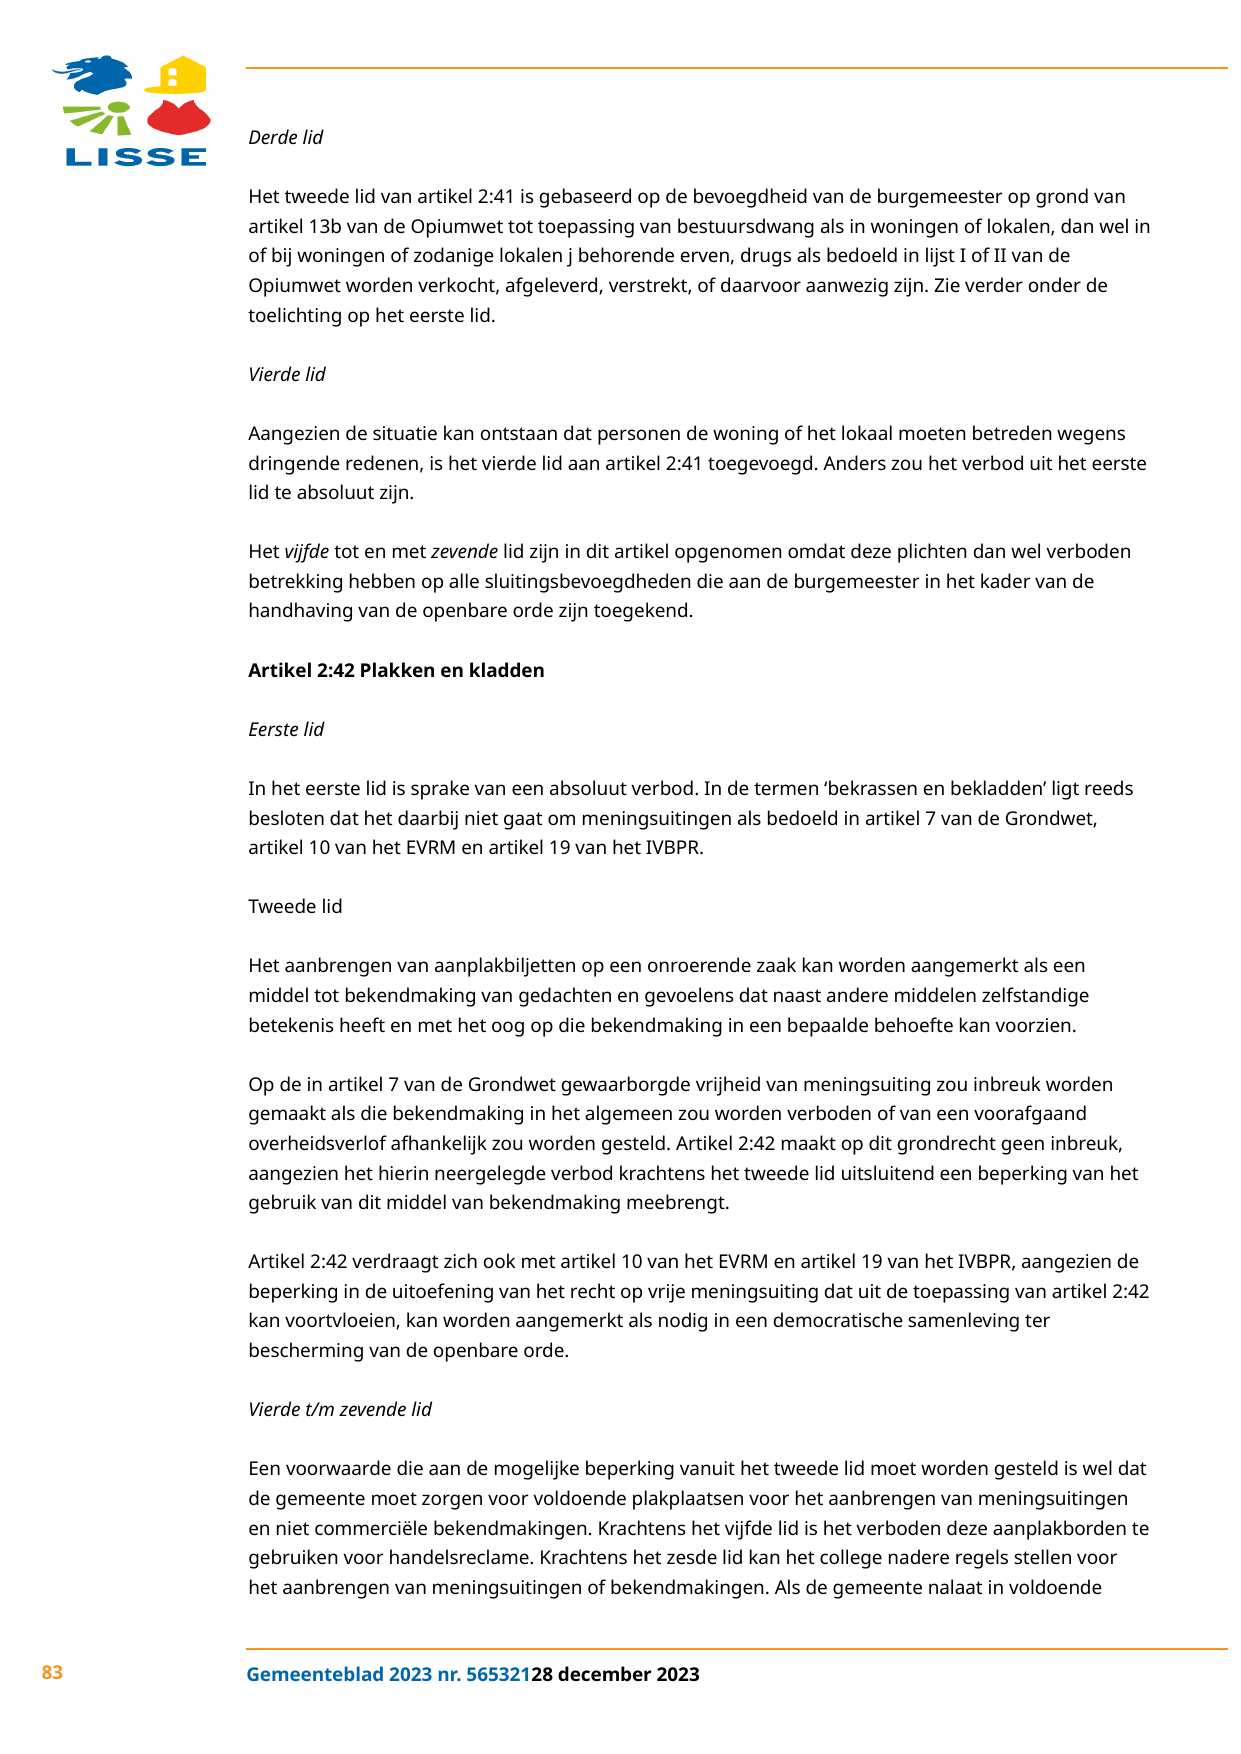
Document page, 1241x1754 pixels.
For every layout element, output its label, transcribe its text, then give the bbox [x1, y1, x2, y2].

text Derde lid [248, 124, 1152, 150]
picture [41, 47, 231, 172]
text Het vijfde tot en met zevende lid zijn in dit artikel opgenomen omdat deze plichten dan wel verboden betrekking hebben op alle sluitingsbevoegdheden die aan de burgemeester in het kader van de handhaving van de openbare orde zijn toegekend. [248, 538, 1152, 623]
text Vierde t/m zevende lid [248, 1396, 1152, 1422]
text Aangezien de situatie kan ontstaan dat personen de woning of het lokaal moeten betreden wegens dringende redenen, is het vierde lid aan artikel 2:41 toegevoegd. Anders zou het verbod uit het eerste lid te absoluut zijn. [248, 420, 1152, 505]
text Artikel 2:42 verdraagt zich ook met artikel 10 van het EVRM en artikel 19 van het IVBPR, aangezien de beperking in de uitoefening van het recht op vrije meningsuiting dat uit de toepassing van artikel 2:42 kan voortvloeien, kan worden aangemerkt als nodig in een democratische samenleving ter bescherming van de openbare orde. [248, 1248, 1152, 1363]
text Het aanbrengen van aanplakbiljetten op een onroerende zaak kan worden aangemerkt als een middel tot bekendmaking van gedachten en gevoelens dat naast andere middelen zelfstandige betekenis heeft en met het oog op die bekendmaking in een bepaalde behoefte kan voorzien. [248, 953, 1152, 1038]
text Het tweede lid van artikel 2:41 is gebaseerd op de bevoegdheid van de burgemeester op grond van artikel 13b van de Opiumwet tot toepassing van bestuursdwang als in woningen of lokalen, dan wel in of bij woningen of zodanige lokalen j behorende erven, drugs als bedoeld in lijst I of II van de Opiumwet worden verkocht, afgeleverd, verstrekt, of daarvoor aanwezig zijn. Zie verder onder de toelichting op het eerste lid. [248, 183, 1152, 328]
text Artikel 2:42 Plakken en kladden [248, 657, 1152, 683]
text Eerste lid [248, 716, 1152, 742]
text In het eerste lid is sprake van een absoluut verbod. In de termen ‘bekrassen en bekladden’ ligt reeds besloten dat het daarbij niet gaat om meningsuitingen als bedoeld in artikel 7 van de Grondwet, artikel 10 van het EVRM en artikel 19 van het IVBPR. [248, 775, 1152, 860]
text Vierde lid [248, 361, 1152, 387]
text Op de in artikel 7 van de Grondwet gewaarborgde vrijheid van meningsuiting zou inbreuk worden gemaakt als die bekendmaking in het algemeen zou worden verboden of van een voorafgaand overheidsverlof afhankelijk zou worden gesteld. Artikel 2:42 maakt op dit grondrecht geen inbreuk, aangezien het hierin neergelegde verbod krachtens het tweede lid uitsluitend een beperking van het gebruik van dit middel van bekendmaking meebrengt. [248, 1071, 1152, 1215]
text Een voorwaarde die aan de mogelijke beperking vanuit het tweede lid moet worden gesteld is wel dat de gemeente moet zorgen voor voldoende plakplaatsen voor het aanbrengen van meningsuitingen en niet commerciële bekendmakingen. Krachtens het vijfde lid is het verboden deze aanplakborden te gebruiken voor handelsreclame. Krachtens het zesde lid kan het college nadere regels stellen voor het aanbrengen van meningsuitingen of bekendmakingen. Als de gemeente nalaat in voldoende [248, 1456, 1152, 1600]
text Tweede lid [248, 893, 1152, 919]
